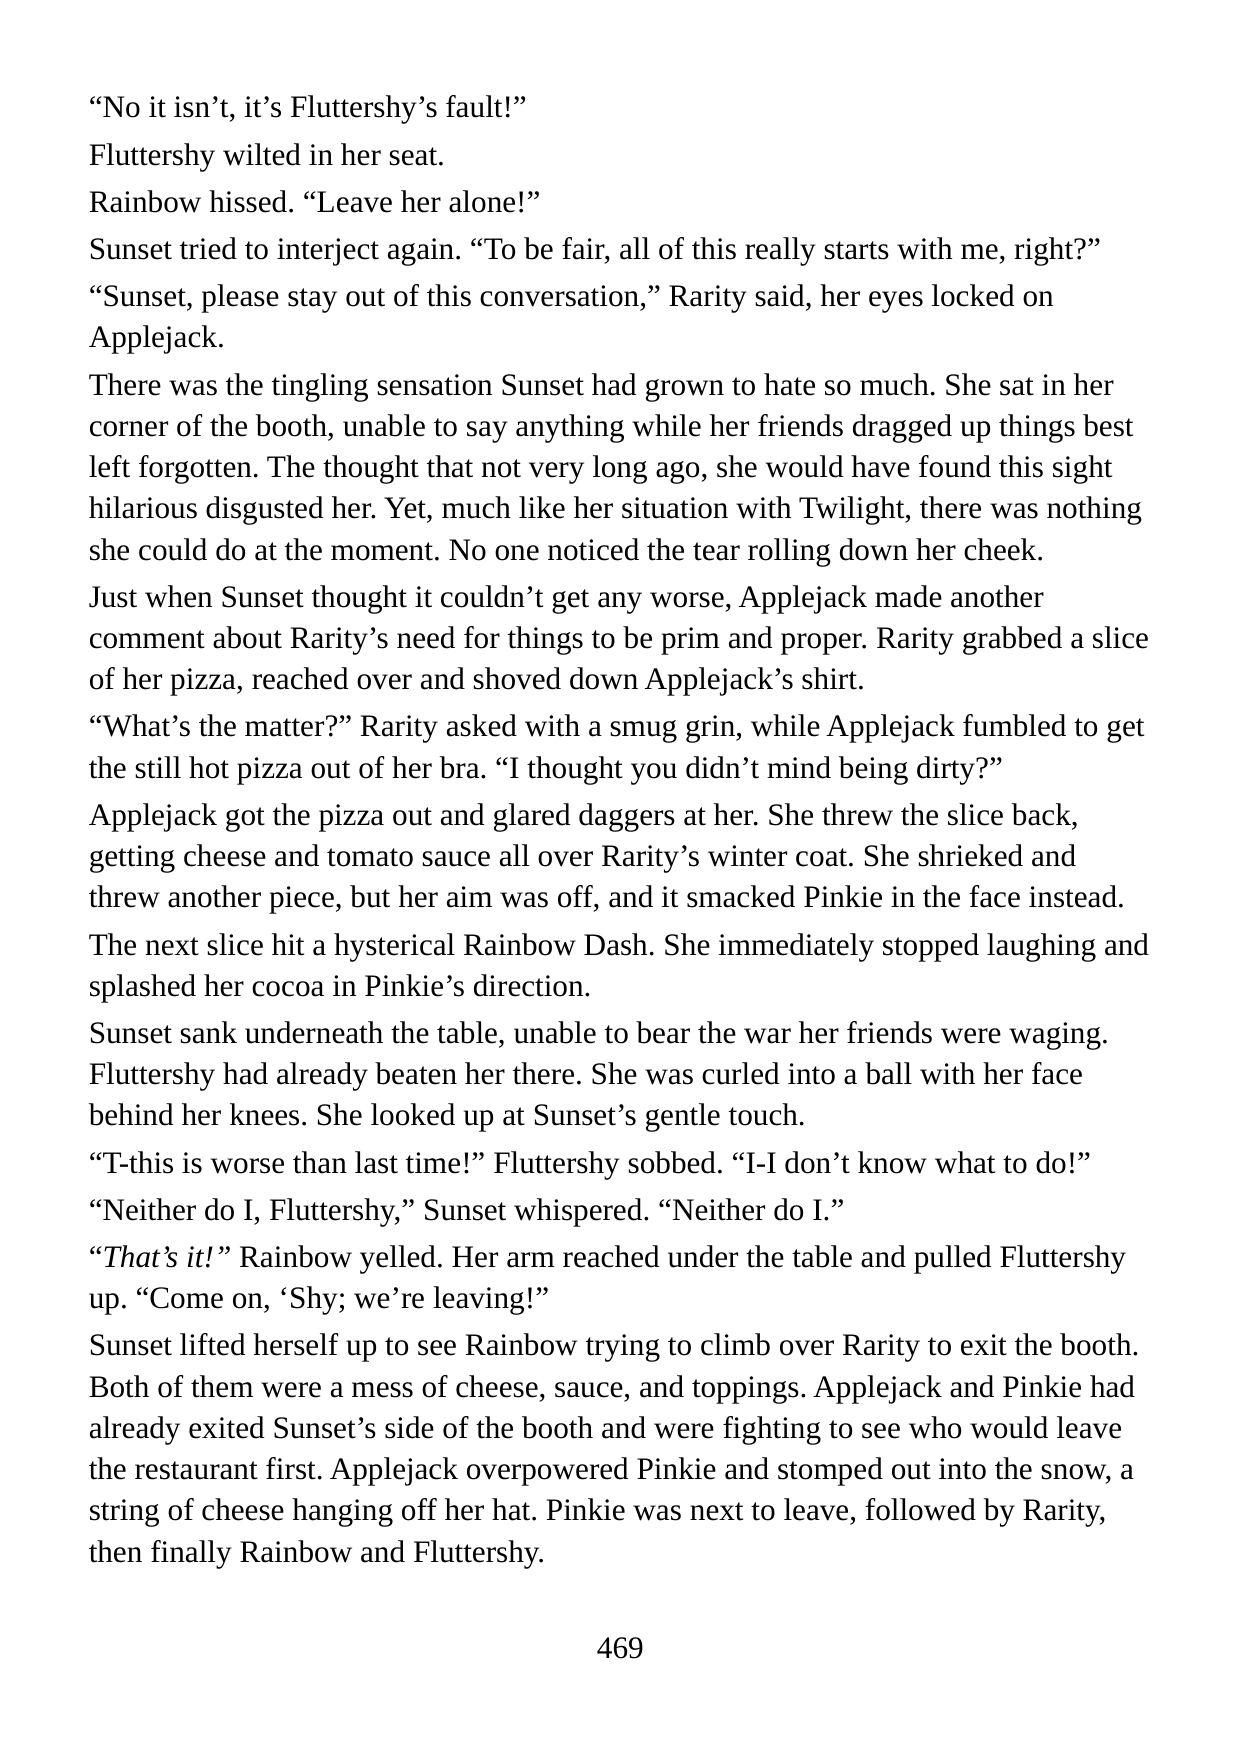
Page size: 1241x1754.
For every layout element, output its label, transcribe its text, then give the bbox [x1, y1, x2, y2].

text Sunset tried to interject again. “To be fair, all of this really starts with me, right?” [88, 230, 1152, 266]
text “T-this is worse than last time!” Fluttershy sobbed. “I-I don’t know what to do!” [88, 1144, 1152, 1180]
text “That’s it!” Rainbow yelled. Her arm reached under the table and pulled Fluttershy up. “Come on, ‘Shy; we’re leaving!” [88, 1238, 1152, 1315]
text There was the tingling sensation Sunset had grown to hate so much. She sat in her corner of the booth, unable to say anything while her friends dragged up things best left forgotten. The thought that not very long ago, she would have found this sight hilarious disgusted her. Yet, much like her situation with Twilight, there was nothing she could do at the moment. No one noticed the tear rolling down her cheek. [88, 366, 1152, 567]
text Sunset sank underneath the table, unable to bear the war her friends were waging. Fluttershy had already beaten her there. She was curled into a ball with her face behind her knees. She looked up at Sunset’s gentle touch. [88, 1014, 1152, 1133]
text “Neither do I, Fluttershy,” Sunset whispered. “Neither do I.” [88, 1191, 1152, 1227]
text Sunset lifted herself up to see Rainbow trying to climb over Rarity to exit the booth. Both of them were a mess of cheese, sauce, and toppings. Applejack and Pinkie had already exited Sunset’s side of the booth and were fighting to see who would leave the restaurant first. Applejack overpowered Pinkie and stomped out into the snow, a string of cheese hanging off her hat. Pinkie was next to leave, followed by Rarity, then finally Rainbow and Fluttershy. [88, 1327, 1152, 1569]
text “What’s the matter?” Rarity asked with a smug grin, while Applejack fumbled to get the still hot pizza out of her bra. “I thought you didn’t mind being dirty?” [88, 708, 1152, 785]
text Rainbow hissed. “Leave her alone!” [88, 183, 1152, 219]
text Applejack got the pizza out and glared daggers at her. She threw the slice back, getting cheese and tomato sauce all over Rarity’s winter coat. She shrieked and threw another piece, but her aim was off, and it smacked Pinkie in the face instead. [88, 796, 1152, 914]
text “Sunset, please stay out of this conversation,” Rarity said, her eyes locked on Applejack. [88, 277, 1152, 354]
text “No it isn’t, it’s Fluttershy’s fault!” [88, 88, 1152, 124]
text Just when Sunset thought it couldn’t get any worse, Applejack made another comment about Rarity’s need for things to be prim and proper. Rarity grabbed a slice of her pizza, reached over and shoved down Applejack’s shirt. [88, 578, 1152, 696]
text The next slice hit a hysterical Rainbow Dash. She immediately stopped laughing and splashed her cocoa in Pinkie’s direction. [88, 926, 1152, 1003]
text Fluttershy wilted in her seat. [88, 136, 1152, 172]
